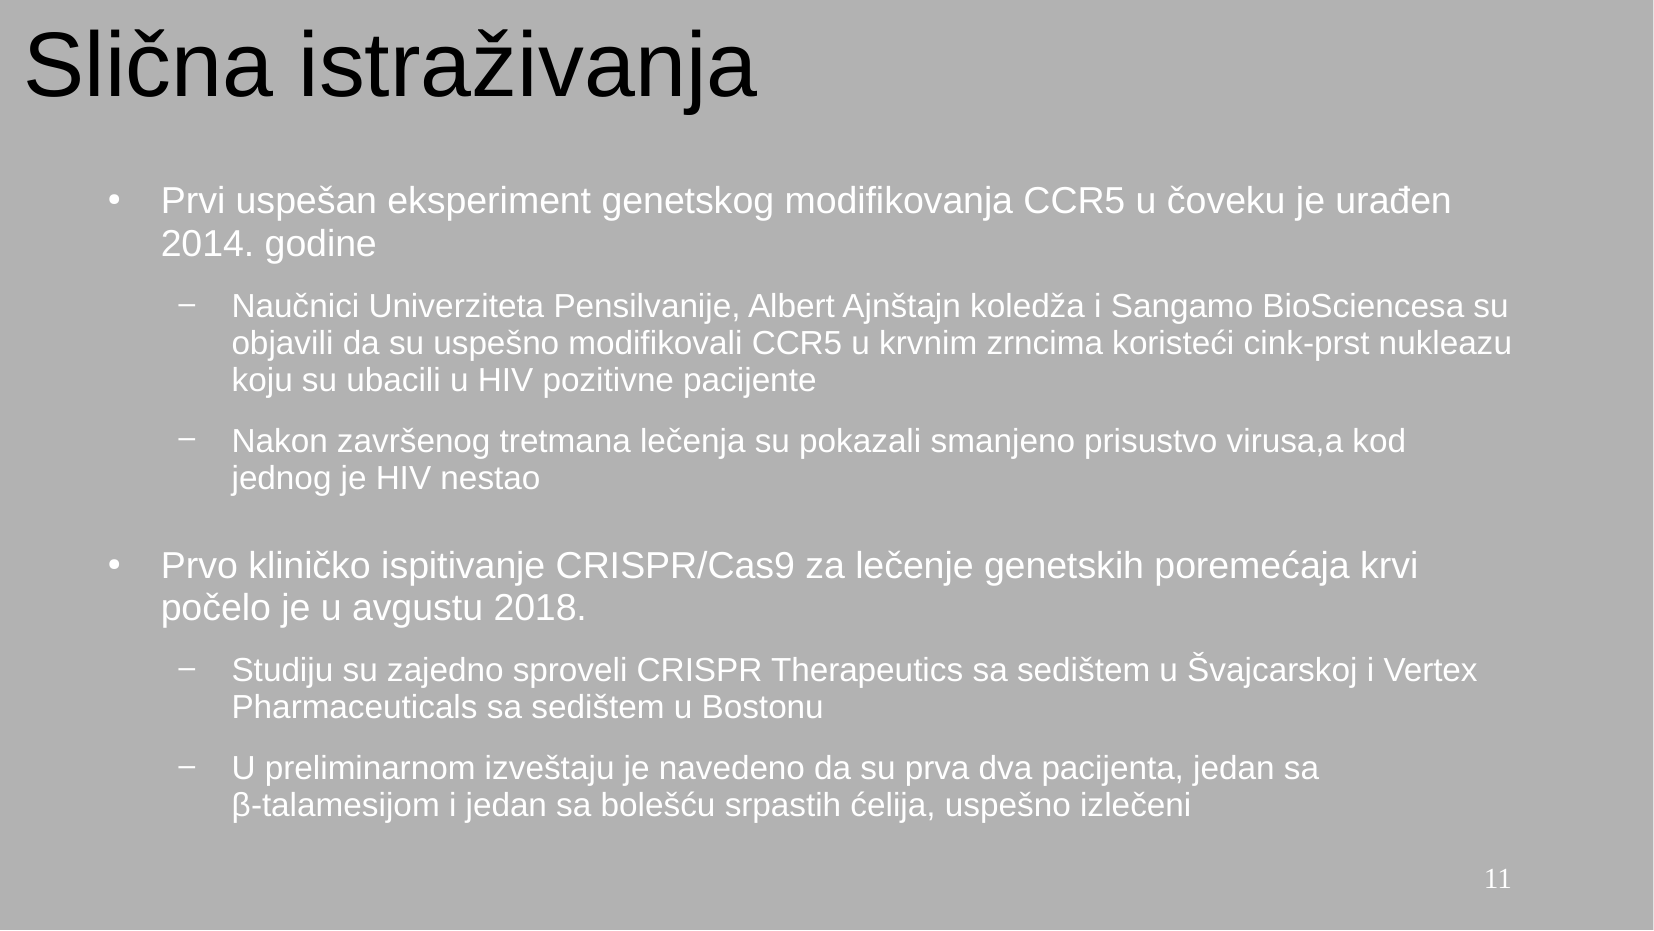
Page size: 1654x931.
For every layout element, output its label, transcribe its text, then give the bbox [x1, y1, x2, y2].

title Slična istraživanja [23, 11, 1589, 119]
list Prvi uspešan eksperiment genetskog modifikovanja CCR5 u čoveku je urađen 2014. godine Naučnici Univerziteta Pensilvanije, Albert Ajnštajn koledža i Sangamo BioSciencesa su objavili da su uspešno modifikovali CCR5 u krvnim zrncima koristeći cink-prst nukleazu koju su ubacili u HIV pozitivne pacijente Nakon završenog tretmana lečenja su pokazali smanjeno prisustvo virusa,a kod jednog je HIV nestao Prvo kliničko ispitivanje CRISPR/Cas9 za lečenje genetskih poremećaja krvi počelo je u avgustu 2018. Studiju su zajedno sproveli CRISPR Therapeutics sa sedištem u Švajcarskoj i Vertex Pharmaceuticals sa sedištem u Bostonu U preliminarnom izveštaju je navedeno da su prva dva pacijenta, jedan sa β-talamesijom i jedan sa bolešću srpastih ćelija, uspešno izlečeni [90, 180, 1516, 841]
